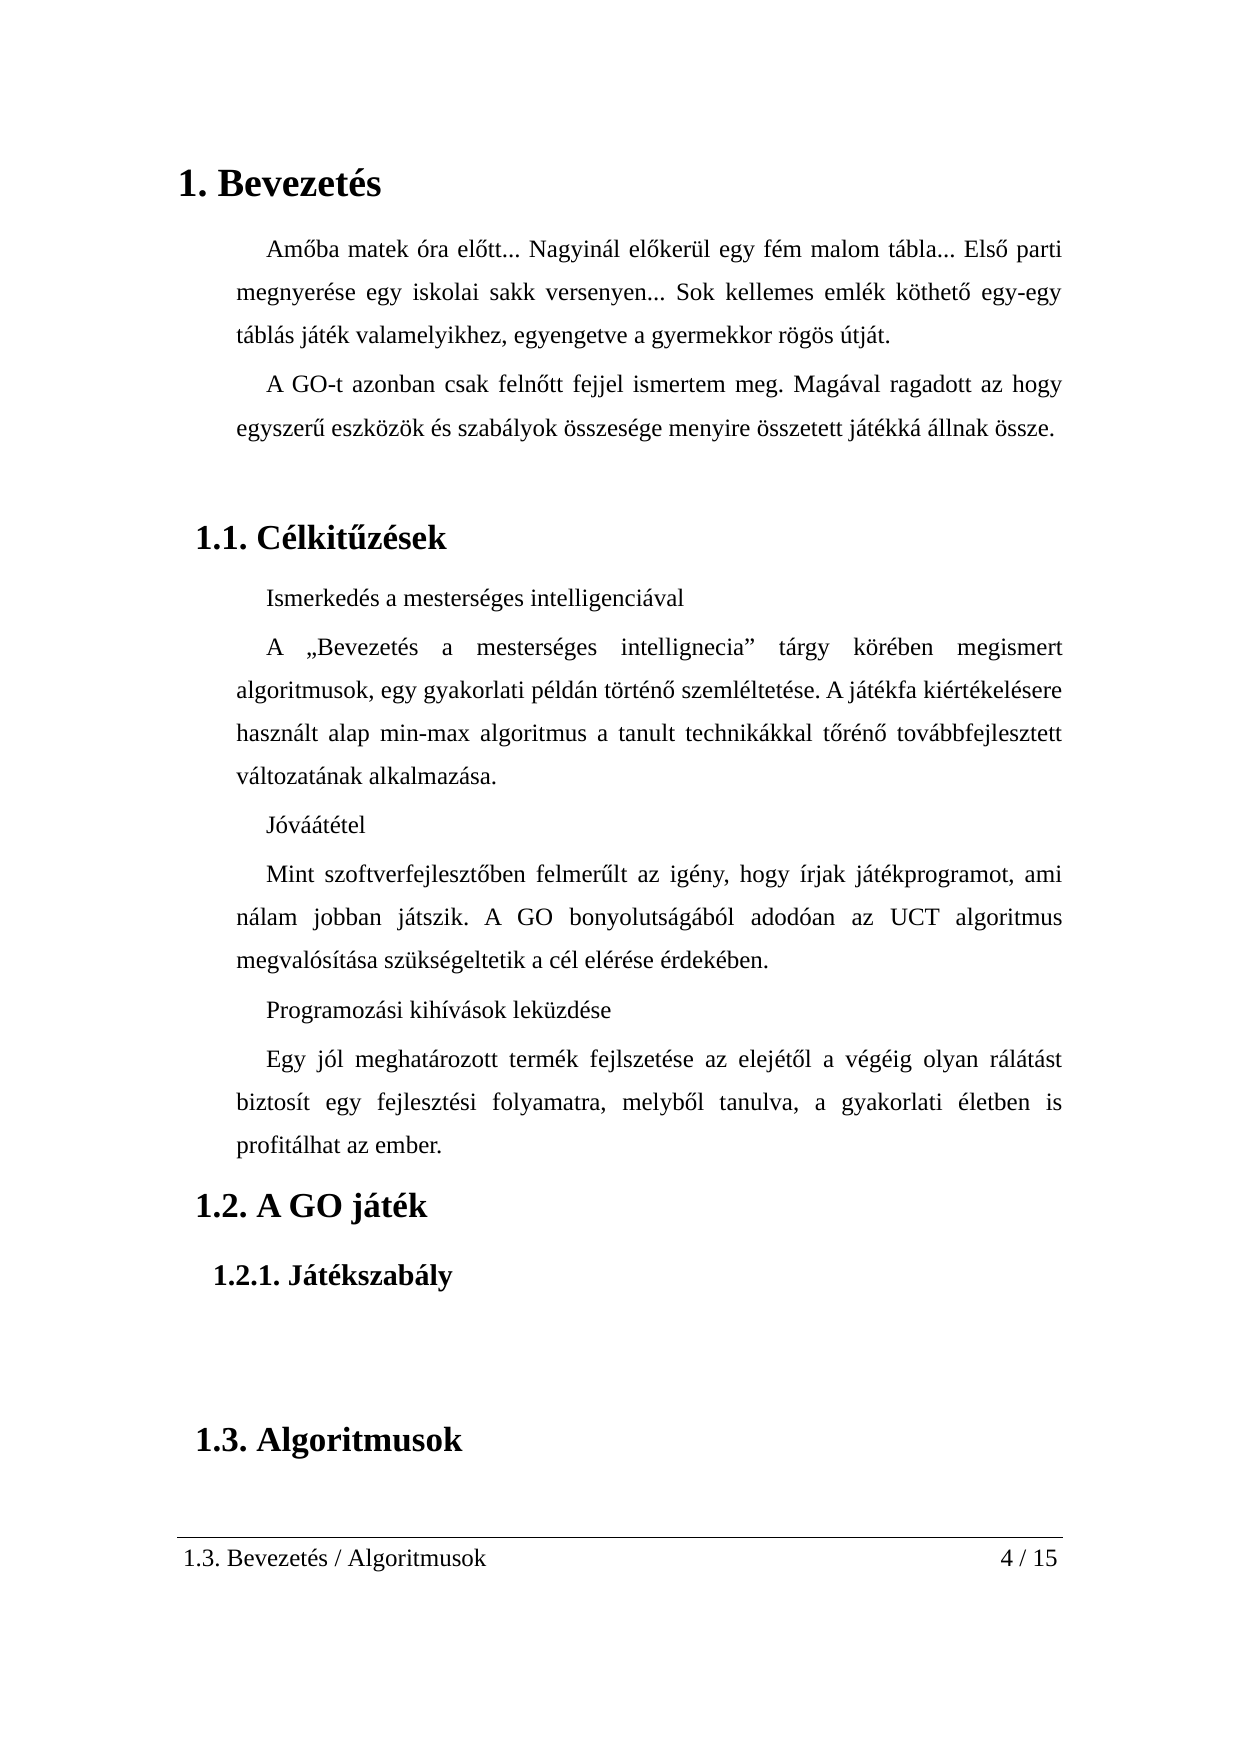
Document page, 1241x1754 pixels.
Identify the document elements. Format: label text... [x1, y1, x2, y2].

subtitle Játékszabály [213, 1257, 1063, 1291]
text Ismerkedés a mesterséges intelligenciával [236, 583, 1063, 612]
subtitle A GO játék [195, 1185, 1063, 1225]
subtitle Algoritmusok [195, 1418, 1063, 1459]
text A „Bevezetés a mesterséges intellignecia” tárgy körében megismert algoritmusok, egy gyakorlati példán történő szemléltetése. A játékfa kiértékelésere használt alap min-max algoritmus a tanult technikákkal tőrénő továbbfejlesztett változatának alkalmazása. [236, 632, 1063, 790]
text Egy jól meghatározott termék fejlszetése az elejétől a végéig olyan rálátást biztosít egy fejlesztési folyamatra, melyből tanulva, a gyakorlati életben is profitálhat az ember. [236, 1044, 1063, 1159]
text Amőba matek óra előtt... Nagyinál előkerül egy fém malom tábla... Első parti megnyerése egy iskolai sakk versenyen... Sok kellemes emlék köthető egy-egy táblás játék valamelyikhez, egyengetve a gyermekkor rögös útját. [236, 234, 1063, 349]
text Jóváátétel [236, 810, 1063, 839]
text A GO-t azonban csak felnőtt fejjel ismertem meg. Magával ragadott az hogy egyszerű eszközök és szabályok összesége menyire összetett játékká állnak össze. [236, 369, 1063, 441]
text Programozási kihívások leküzdése [236, 995, 1063, 1023]
subtitle Célkitűzések [195, 517, 1063, 557]
subtitle Bevezetés [177, 159, 1063, 205]
text Mint szoftverfejlesztőben felmerűlt az igény, hogy írjak játékprogramot, ami nálam jobban játszik. A GO bonyolutságából adodóan az UCT algoritmus megvalósítása szükségeltetik a cél elérése érdekében. [236, 859, 1063, 974]
